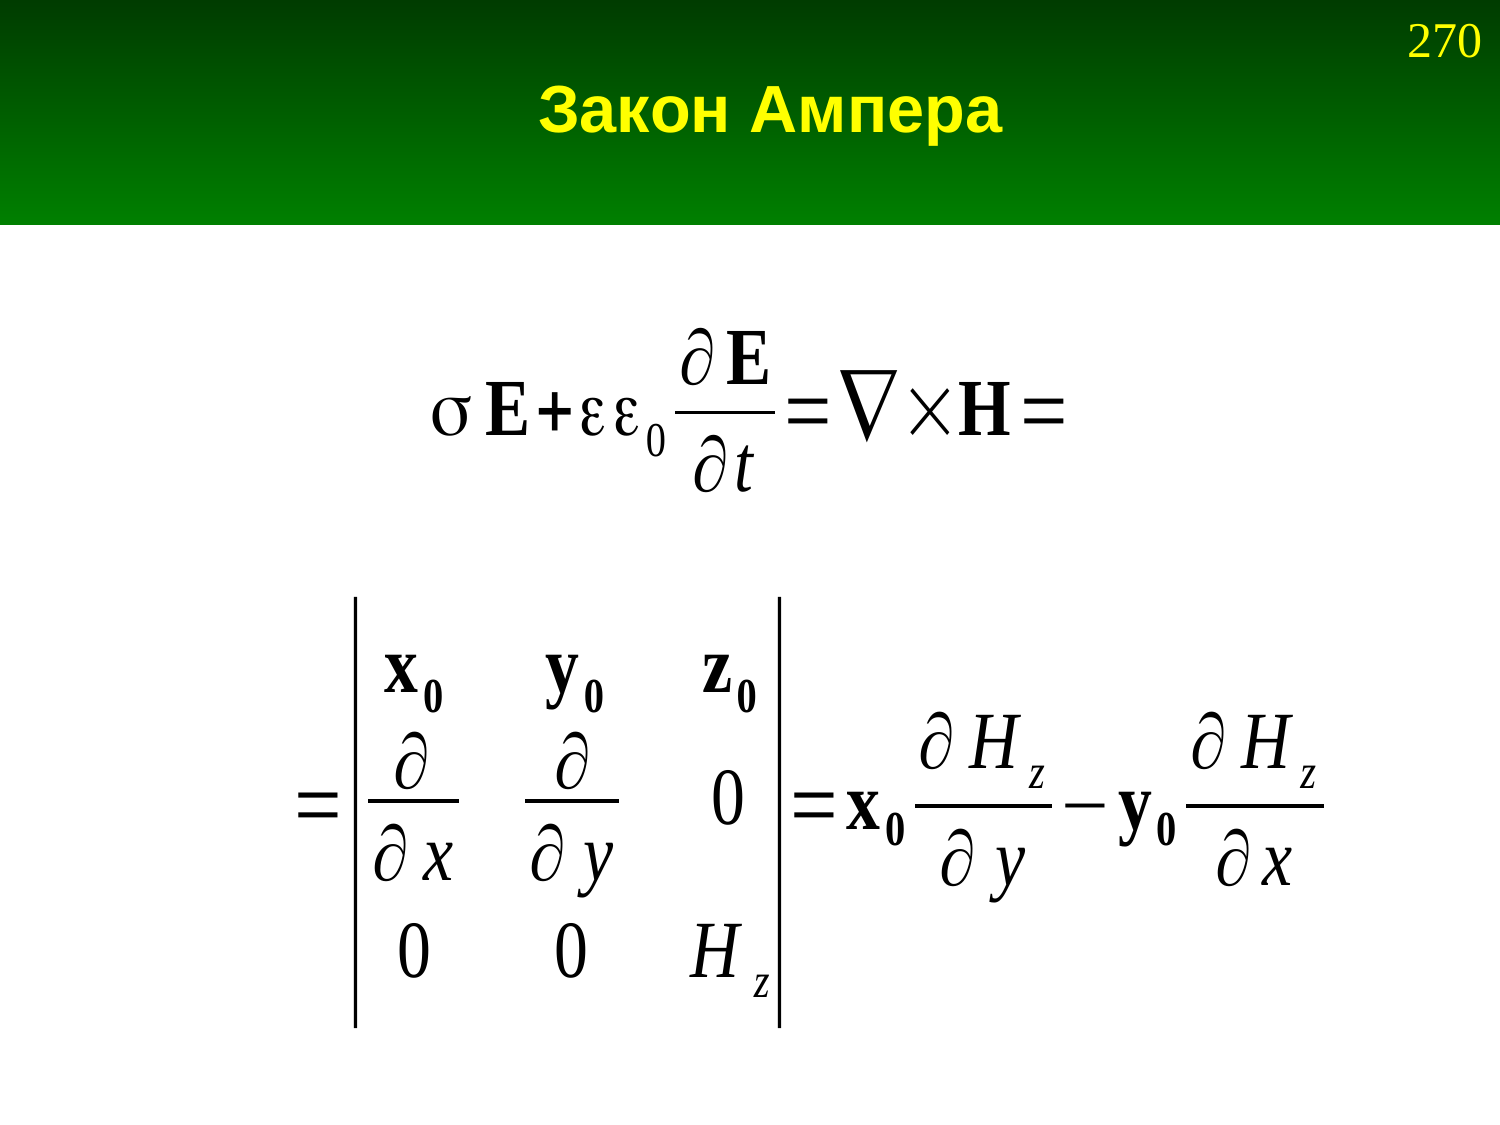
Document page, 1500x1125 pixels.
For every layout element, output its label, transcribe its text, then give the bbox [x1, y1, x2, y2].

chart [413, 314, 1089, 508]
title Закон Ампера [100, 2, 1441, 209]
chart [274, 590, 1344, 1029]
